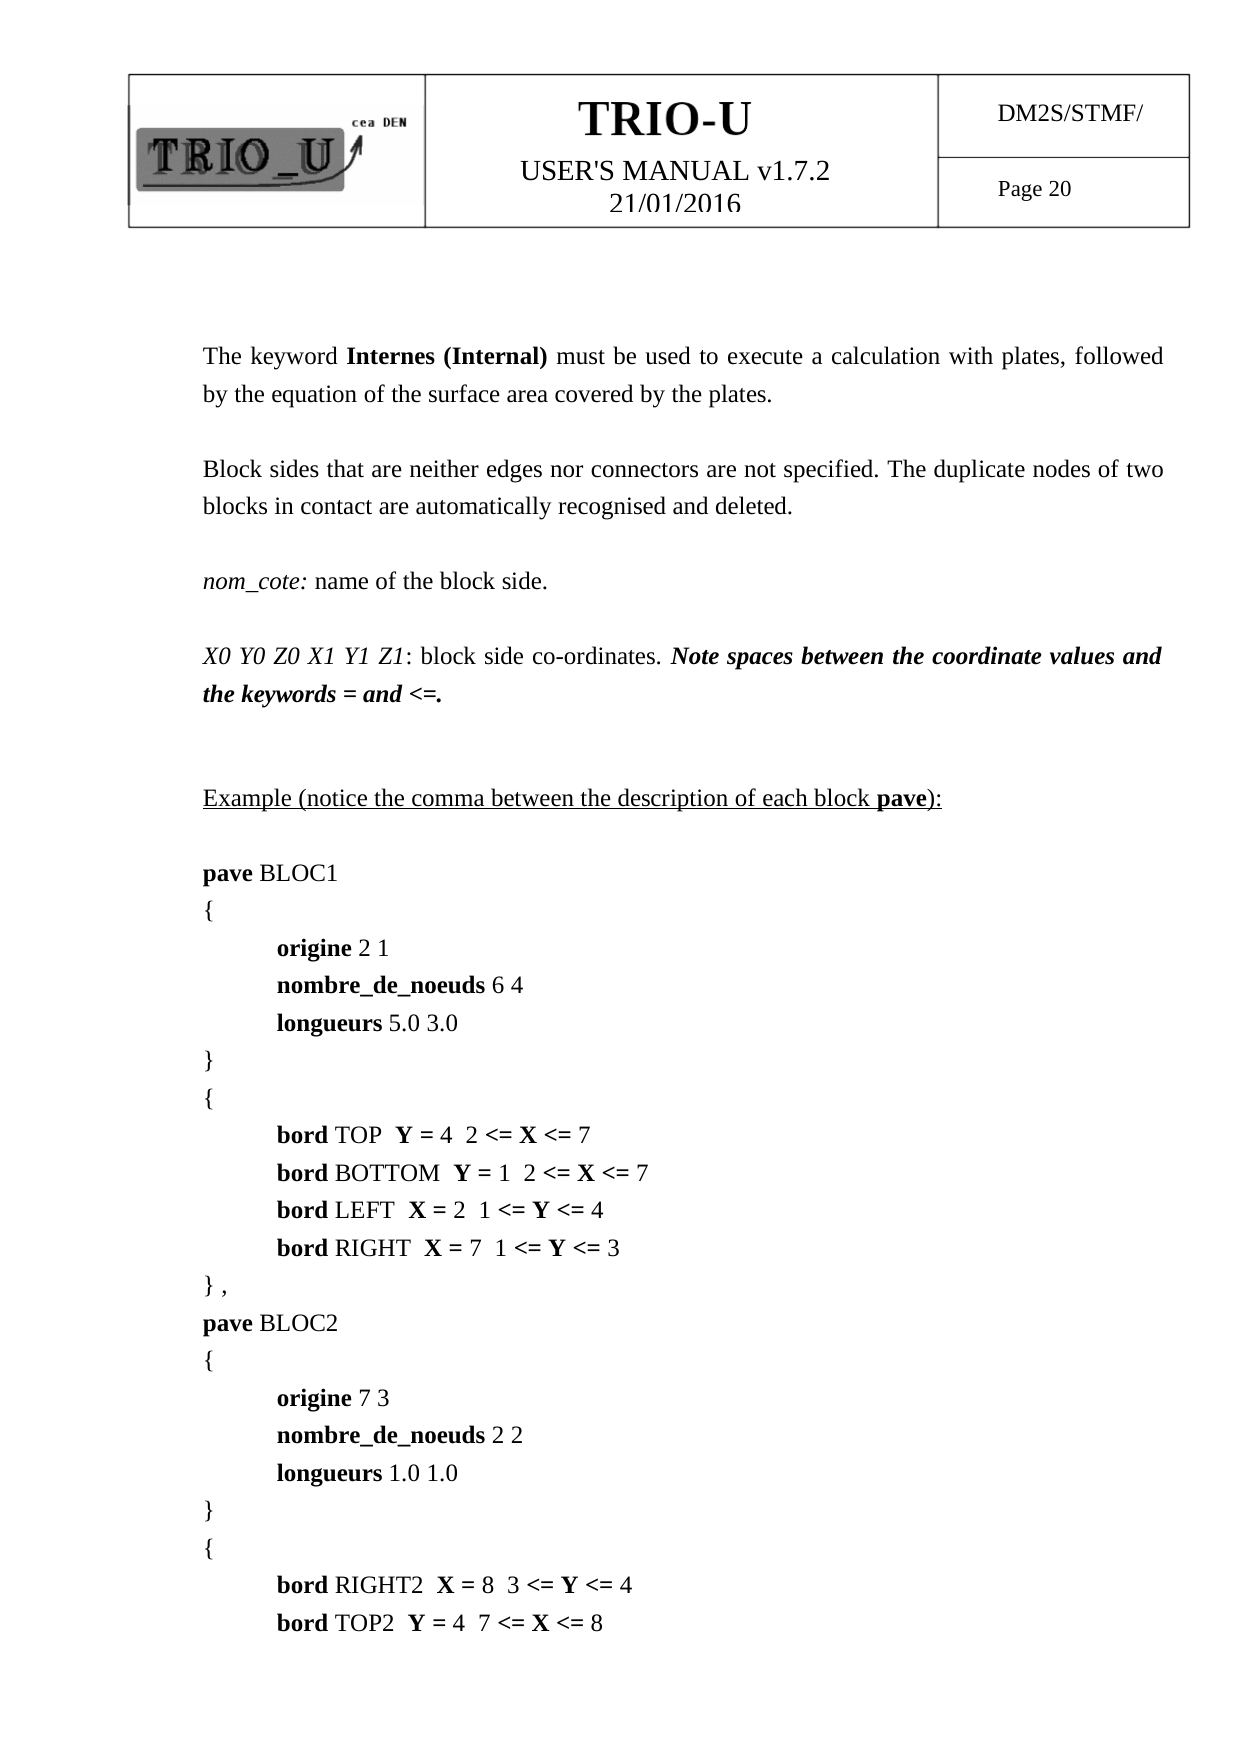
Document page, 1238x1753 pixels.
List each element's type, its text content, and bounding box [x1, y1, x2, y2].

text { [203, 1524, 1165, 1562]
text The keyword Internes (Internal) must be used to execute a calculation with plates, followed by the equation of the surface area covered by the plates. [203, 333, 1165, 408]
text { [203, 1074, 1165, 1112]
text bord LEFT X = 2 1 <= Y <= 4 [203, 1187, 1165, 1224]
text } [203, 1487, 1165, 1524]
text { [203, 1337, 1165, 1374]
text } , [203, 1262, 1165, 1299]
text bord RIGHT X = 7 1 <= Y <= 3 [203, 1224, 1165, 1262]
text longueurs 1.0 1.0 [203, 1449, 1165, 1487]
text bord BOTTOM Y = 1 2 <= X <= 7 [203, 1149, 1165, 1187]
text origine 7 3 [203, 1374, 1165, 1412]
text bord RIGHT2 X = 8 3 <= Y <= 4 [203, 1562, 1165, 1599]
text longueurs 5.0 3.0 [203, 999, 1165, 1037]
text { [203, 887, 1165, 924]
text X0 Y0 Z0 X1 Y1 Z1: block side co-ordinates. Note spaces between the coordinate values and the keywords = and <=. [203, 633, 1165, 708]
text bord TOP2 Y = 4 7 <= X <= 8 [203, 1599, 1165, 1637]
text Block sides that are neither edges nor connectors are not specified. The duplicate nodes of two blocks in contact are automatically recognised and deleted. [203, 445, 1165, 520]
text nom_cote: name of the block side. [203, 558, 1165, 595]
text nombre_de_noeuds 2 2 [203, 1412, 1165, 1449]
text pave BLOC1 [203, 849, 1165, 887]
text Example (notice the comma between the description of each block pave): [203, 774, 1165, 812]
text nombre_de_noeuds 6 4 [203, 962, 1165, 999]
text origine 2 1 [203, 924, 1165, 962]
text pave BLOC2 [203, 1299, 1165, 1337]
text } [203, 1037, 1165, 1074]
text bord TOP Y = 4 2 <= X <= 7 [203, 1112, 1165, 1149]
